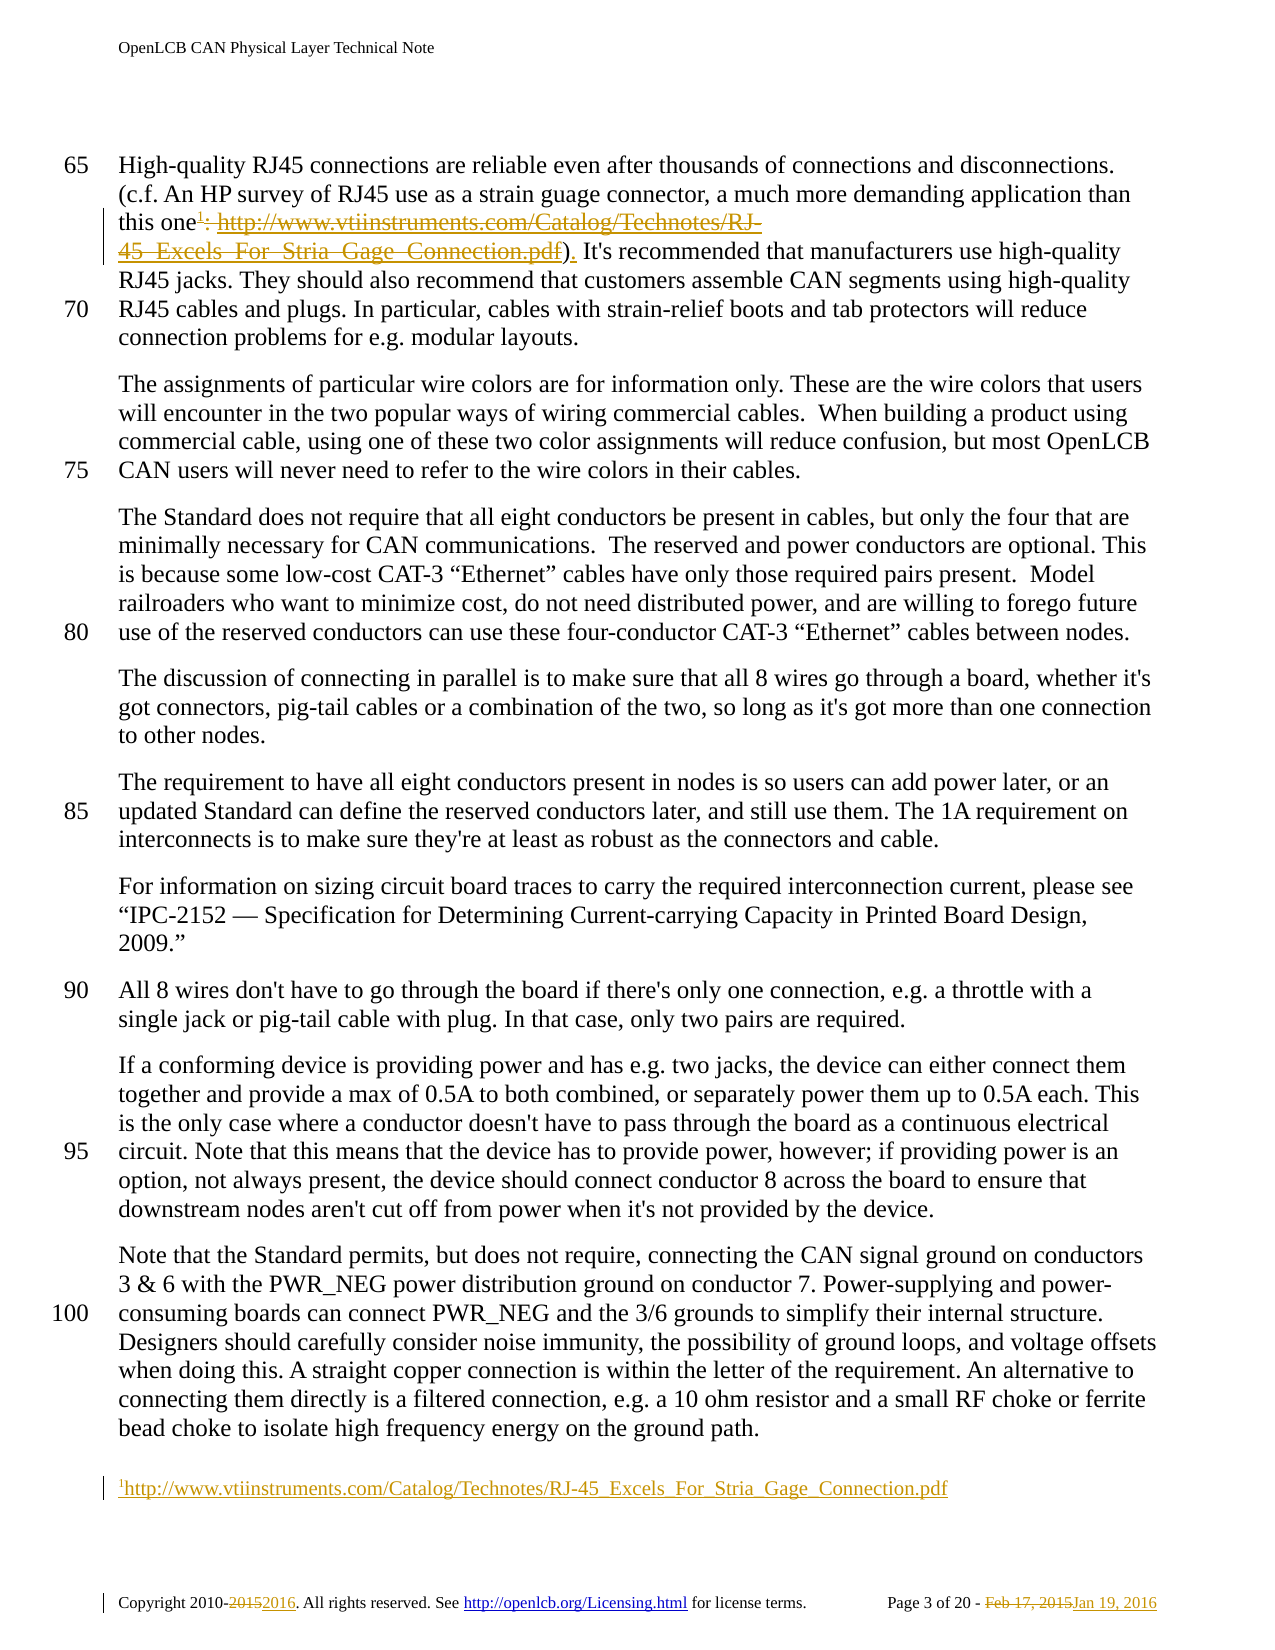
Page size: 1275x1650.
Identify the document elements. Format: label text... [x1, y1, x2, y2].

text Note that the Standard permits, but does not require, connecting the CAN signal ground on conductors 3 & 6 with the PWR_NEG power distribution ground on conductor 7. Power-supplying and power-consuming boards can connect PWR_NEG and the 3/6 grounds to simplify their internal structure. Designers should carefully consider noise immunity, the possibility of ground loops, and voltage offsets when doing this. A straight copper connection is within the letter of the requirement. An alternative to connecting them directly is a filtered connection, e.g. a 10 ohm resistor and a small RF choke or ferrite bead choke to isolate high frequency energy on the ground path. [118, 1240, 1157, 1442]
text The Standard does not require that all eight conductors be present in cables, but only the four that are minimally necessary for CAN communications. The reserved and power conductors are optional. This is because some low-cost CAT-3 “Ethernet” cables have only those required pairs present. Model railroaders who want to minimize cost, do not need distributed power, and are willing to forego future use of the reserved conductors can use these four-conductor CAT-3 “Ethernet” cables between nodes. [118, 502, 1157, 645]
text http://www.vtiinstruments.com/Catalog/Technotes/RJ-45_Excels_For_Stria_Gage_Connection.pdf [118, 1476, 1157, 1500]
text For information on sizing circuit board traces to carry the required interconnection current, please see “IPC-2152 — Specification for Determining Current-carrying Capacity in Printed Board Design, 2009.” [118, 871, 1157, 957]
text The requirement to have all eight conductors present in nodes is so users can add power later, or an updated Standard can define the reserved conductors later, and still use them. The 1A requirement on interconnects is to make sure they're at least as robust as the connectors and cable. [118, 767, 1157, 853]
text The assignments of particular wire colors are for information only. These are the wire colors that users will encounter in the two popular ways of wiring commercial cables. When building a product using commercial cable, using one of these two color assignments will reduce confusion, but most OpenLCB CAN users will never need to refer to the wire colors in their cables. [118, 369, 1157, 484]
text If a conforming device is providing power and has e.g. two jacks, the device can either connect them together and provide a max of 0.5A to both combined, or separately power them up to 0.5A each. This is the only case where a conductor doesn't have to pass through the board as a continuous electrical circuit. Note that this means that the device has to provide power, however; if providing power is an option, not always present, the device should connect conductor 8 across the board to ensure that downstream nodes aren't cut off from power when it's not provided by the device. [118, 1050, 1157, 1223]
text All 8 wires don't have to go through the board if there's only one connection, e.g. a throttle with a single jack or pig-tail cable with plug. In that case, only two pairs are required. [118, 975, 1157, 1032]
text High-quality RJ45 connections are reliable even after thousands of connections and disconnections. (c.f. An HP survey of RJ45 use as a strain guage connector, a much more demanding application than this one). It's recommended that manufacturers use high-quality RJ45 jacks. They should also recommend that customers assemble CAN segments using high-quality RJ45 cables and plugs. In particular, cables with strain-relief boots and tab protectors will reduce connection problems for e.g. modular layouts. [118, 150, 1157, 351]
text The discussion of connecting in parallel is to make sure that all 8 wires go through a board, whether it's got connectors, pig-tail cables or a combination of the two, so long as it's got more than one connection to other nodes. [118, 663, 1157, 749]
